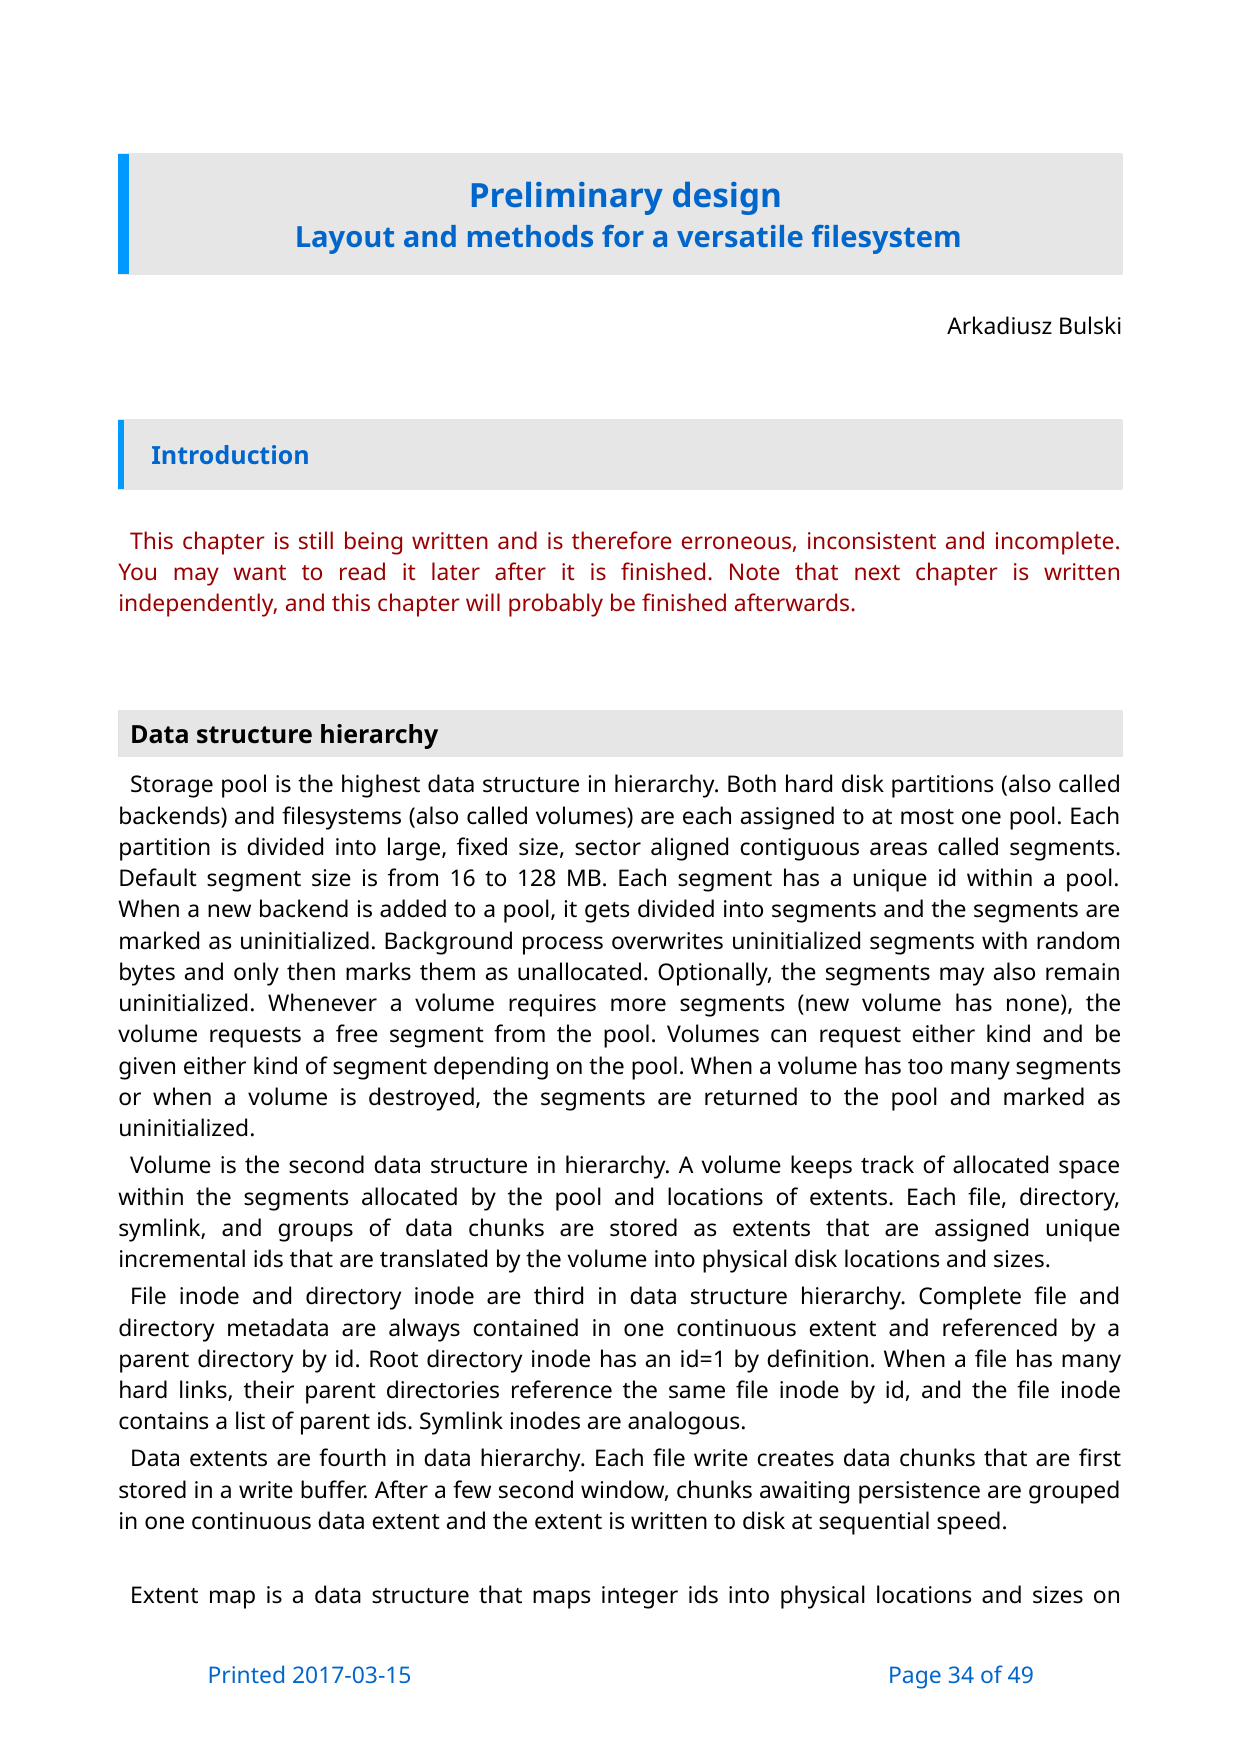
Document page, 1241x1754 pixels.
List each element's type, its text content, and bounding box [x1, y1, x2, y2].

subtitle Data structure hierarchy [119, 711, 1122, 756]
text Extent map is a data structure that maps integer ids into physical locations and sizes on [118, 1579, 1122, 1611]
text This chapter is still being written and is therefore erroneous, inconsistent and incomplete. You may want to read it later after it is finished. Note that next chapter is written independently, and this chapter will probably be finished afterwards. [118, 524, 1122, 618]
subtitle Introduction [124, 421, 1122, 489]
text Volume is the second data structure in hierarchy. A volume keeps track of allocated space within the segments allocated by the pool and locations of extents. Each file, directory, symlink, and groups of data chunks are stored as extents that are assigned unique incremental ids that are translated by the volume into physical disk locations and sizes. [118, 1149, 1122, 1274]
text File inode and directory inode are third in data structure hierarchy. Complete file and directory metadata are always contained in one continuous extent and referenced by a parent directory by id. Root directory inode has an id=1 by definition. When a file has many hard links, their parent directories reference the same file inode by id, and the file inode contains a list of parent ids. Symlink inodes are analogous. [118, 1280, 1122, 1436]
subtitle Preliminary design Layout and methods for a versatile filesystem [129, 155, 1122, 274]
text Arkadiusz Bulski [118, 310, 1122, 341]
text Data extents are fourth in data hierarchy. Each file write creates data chunks that are first stored in a write buffer. After a few second window, chunks awaiting persistence are grouped in one continuous data extent and the extent is written to disk at sequential speed. [118, 1442, 1122, 1536]
text Storage pool is the highest data structure in hierarchy. Both hard disk partitions (also called backends) and filesystems (also called volumes) are each assigned to at most one pool. Each partition is divided into large, fixed size, sector aligned contiguous areas called segments. Default segment size is from 16 to 128 MB. Each segment has a unique id within a pool. When a new backend is added to a pool, it gets divided into segments and the segments are marked as uninitialized. Background process overwrites uninitialized segments with random bytes and only then marks them as unallocated. Optionally, the segments may also remain uninitialized. Whenever a volume requires more segments (new volume has none), the volume requests a free segment from the pool. Volumes can request either kind and be given either kind of segment depending on the pool. When a volume has too many segments or when a volume is destroyed, the segments are returned to the pool and marked as uninitialized. [118, 768, 1122, 1143]
